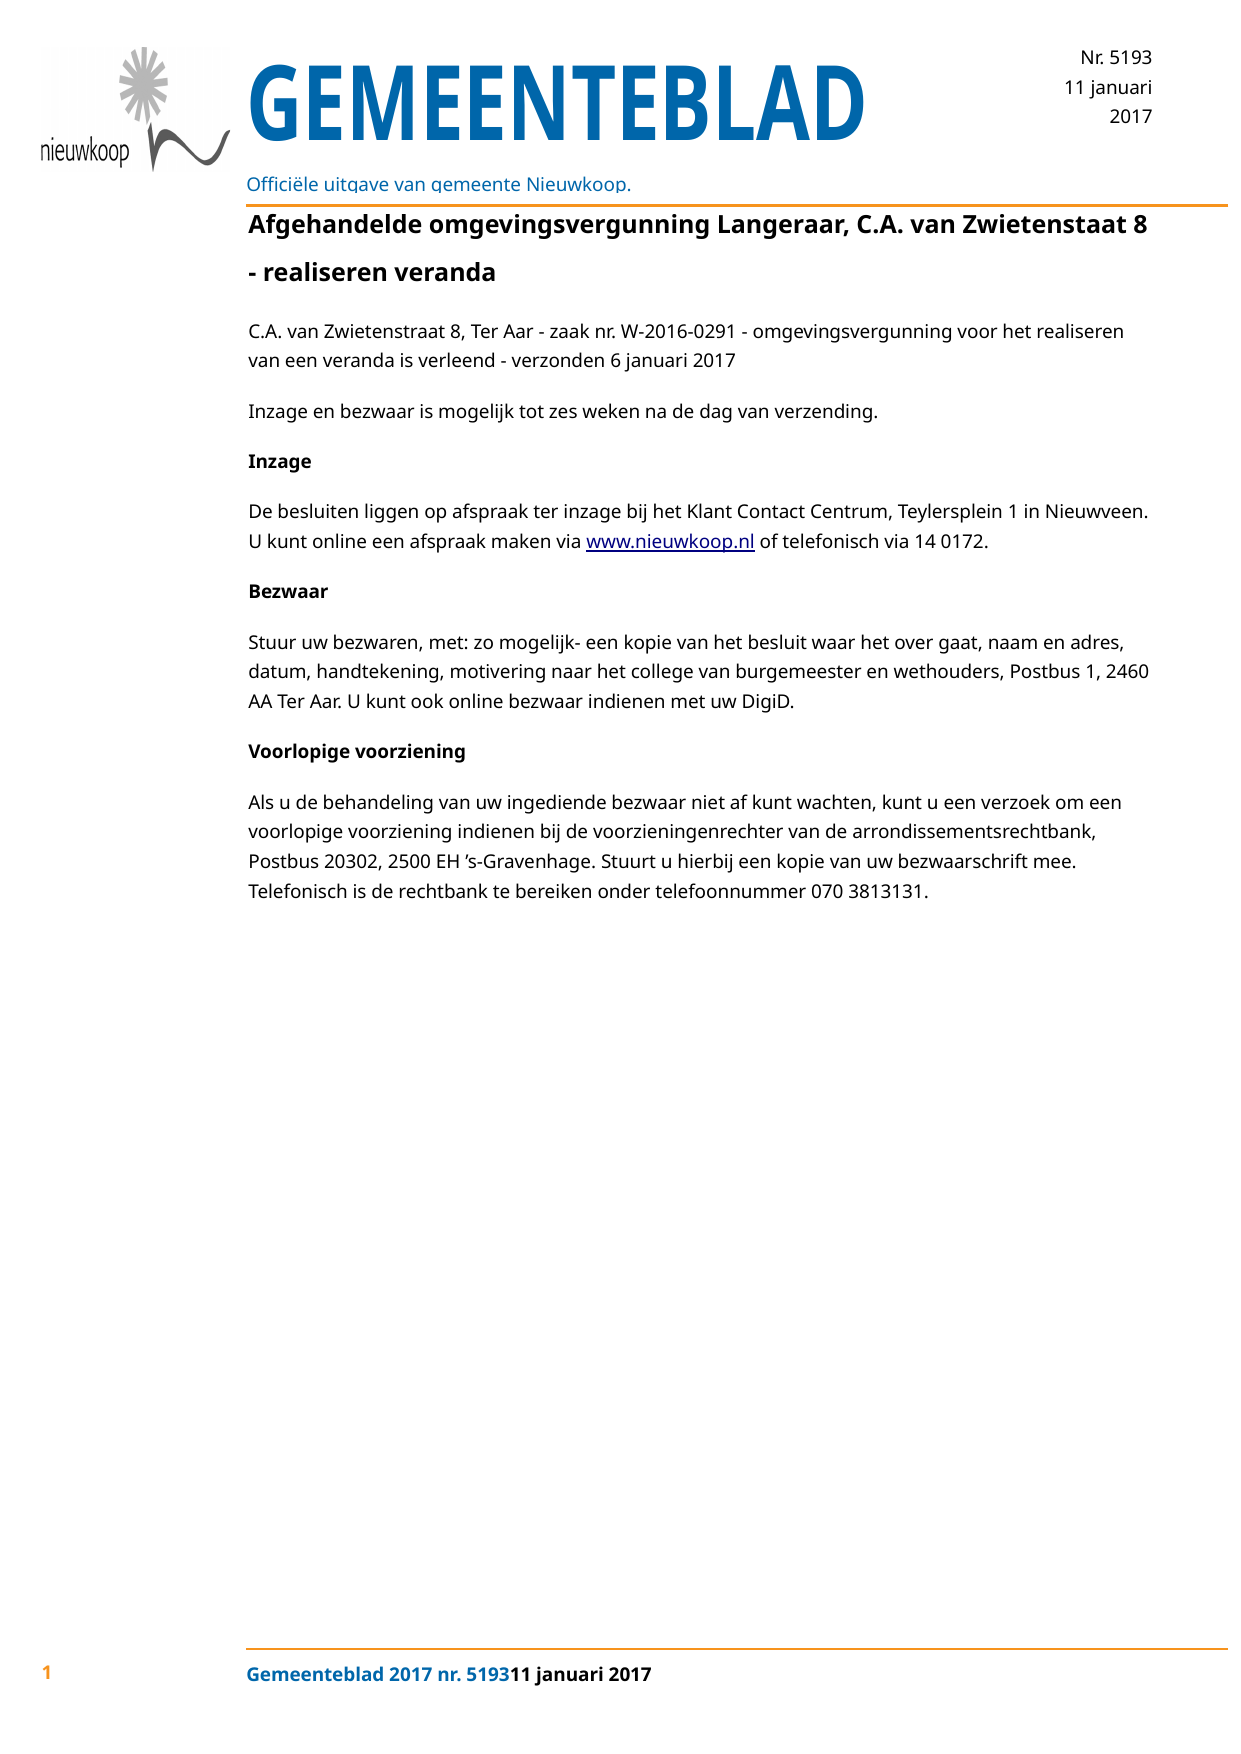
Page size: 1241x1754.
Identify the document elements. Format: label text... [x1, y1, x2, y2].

text Inzage en bezwaar is mogelijk tot zes weken na de dag van verzending. [248, 398, 1152, 424]
text Inzage [248, 448, 1152, 474]
text De besluiten liggen op afspraak ter inzage bij het Klant Contact Centrum, Teylersplein 1 in Nieuwveen. U kunt online een afspraak maken via www.nieuwkoop.nl of telefonisch via 14 0172. [248, 499, 1152, 554]
text Bezwaar [248, 579, 1152, 604]
text Stuur uw bezwaren, met: zo mogelijk- een kopie van het besluit waar het over gaat, naam en adres, datum, handtekening, motivering naar het college van burgemeester en wethouders, Postbus 1, 2460 AA Ter Aar. U kunt ook online bezwaar indienen met uw DigiD. [248, 629, 1152, 714]
text Voorlopige voorziening [248, 739, 1152, 764]
text C.A. van Zwietenstraat 8, Ter Aar - zaak nr. W-2016-0291 - omgevingsvergunning voor het realiseren van een veranda is verleend - verzonden 6 januari 2017 [248, 318, 1152, 373]
text Afgehandelde omgevingsvergunning Langeraar, C.A. van Zwietenstaat 8 - realiseren veranda [248, 207, 1152, 288]
text Als u de behandeling van uw ingediende bezwaar niet af kunt wachten, kunt u een verzoek om een voorlopige voorziening indienen bij de voorzieningenrechter van de arrondissementsrechtbank, Postbus 20302, 2500 EH ’s-Gravenhage. Stuurt u hierbij een kopie van uw bezwaarschrift mee. Telefonisch is de rechtbank te bereiken onder telefoonnummer 070 3813131. [248, 789, 1152, 904]
picture [41, 47, 231, 172]
